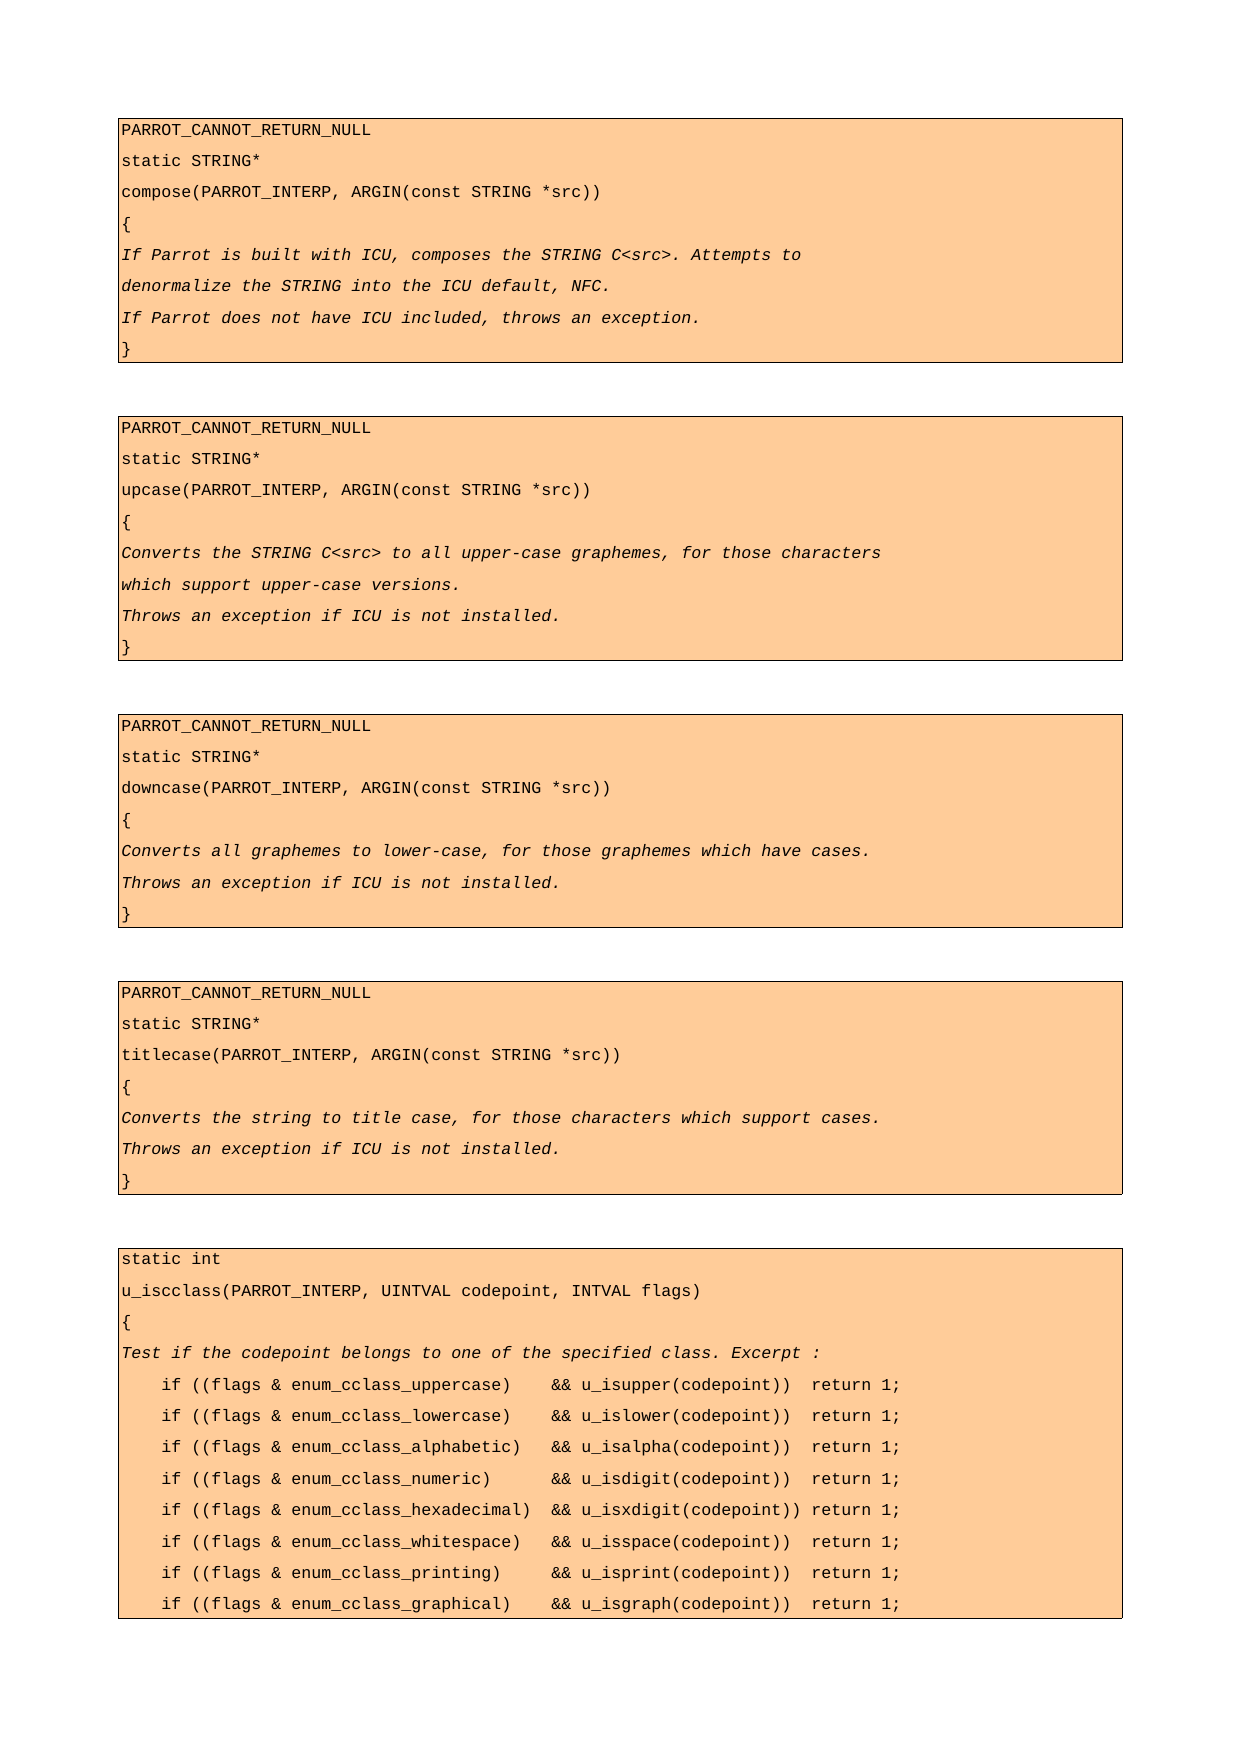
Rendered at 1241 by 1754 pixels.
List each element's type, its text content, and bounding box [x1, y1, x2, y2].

text Test if the codepoint belongs to one of the specified class. Excerpt : [119, 1342, 1122, 1364]
text PARROT_CANNOT_RETURN_NULL [119, 119, 1122, 140]
text if ((flags & enum_cclass_alphabetic) && u_isalpha(codepoint)) return 1; [119, 1436, 1122, 1458]
text } [119, 636, 1122, 660]
text { [119, 1311, 1122, 1332]
text { [119, 510, 1122, 532]
text downcase(PARROT_INTERP, ARGIN(const STRING *src)) [119, 777, 1122, 799]
text Converts all graphemes to lower-case, for those graphemes which have cases. [119, 840, 1122, 862]
text If Parrot does not have ICU included, throws an exception. [119, 306, 1122, 328]
text if ((flags & enum_cclass_numeric) && u_isdigit(codepoint)) return 1; [119, 1467, 1122, 1489]
text } [119, 338, 1122, 362]
text PARROT_CANNOT_RETURN_NULL [119, 715, 1122, 736]
text u_iscclass(PARROT_INTERP, UINTVAL codepoint, INTVAL flags) [119, 1279, 1122, 1301]
text denormalize the STRING into the ICU default, NFC. [119, 275, 1122, 297]
text If Parrot is built with ICU, composes the STRING C<src>. Attempts to [119, 243, 1122, 265]
text static STRING* [119, 1012, 1122, 1034]
text Throws an exception if ICU is not installed. [119, 604, 1122, 626]
text { [119, 1075, 1122, 1097]
text static int [119, 1249, 1122, 1270]
text if ((flags & enum_cclass_uppercase) && u_isupper(codepoint)) return 1; [119, 1373, 1122, 1395]
text static STRING* [119, 448, 1122, 469]
text if ((flags & enum_cclass_printing) && u_isprint(codepoint)) return 1; [119, 1561, 1122, 1583]
text static STRING* [119, 746, 1122, 768]
text { [119, 808, 1122, 830]
text Converts the STRING C<src> to all upper-case graphemes, for those characters [119, 542, 1122, 563]
text compose(PARROT_INTERP, ARGIN(const STRING *src)) [119, 181, 1122, 203]
text PARROT_CANNOT_RETURN_NULL [119, 417, 1122, 438]
text upcase(PARROT_INTERP, ARGIN(const STRING *src)) [119, 479, 1122, 501]
text if ((flags & enum_cclass_whitespace) && u_isspace(codepoint)) return 1; [119, 1530, 1122, 1552]
text if ((flags & enum_cclass_lowercase) && u_islower(codepoint)) return 1; [119, 1405, 1122, 1427]
text Throws an exception if ICU is not installed. [119, 871, 1122, 893]
text if ((flags & enum_cclass_hexadecimal) && u_isxdigit(codepoint)) return 1; [119, 1499, 1122, 1521]
text { [119, 212, 1122, 234]
text PARROT_CANNOT_RETURN_NULL [119, 982, 1122, 1003]
text which support upper-case versions. [119, 573, 1122, 595]
text titlecase(PARROT_INTERP, ARGIN(const STRING *src)) [119, 1044, 1122, 1066]
text } [119, 902, 1122, 927]
text Throws an exception if ICU is not installed. [119, 1138, 1122, 1160]
text } [119, 1169, 1122, 1194]
text if ((flags & enum_cclass_graphical) && u_isgraph(codepoint)) return 1; [119, 1593, 1122, 1618]
text static STRING* [119, 149, 1122, 171]
text Converts the string to title case, for those characters which support cases. [119, 1107, 1122, 1128]
